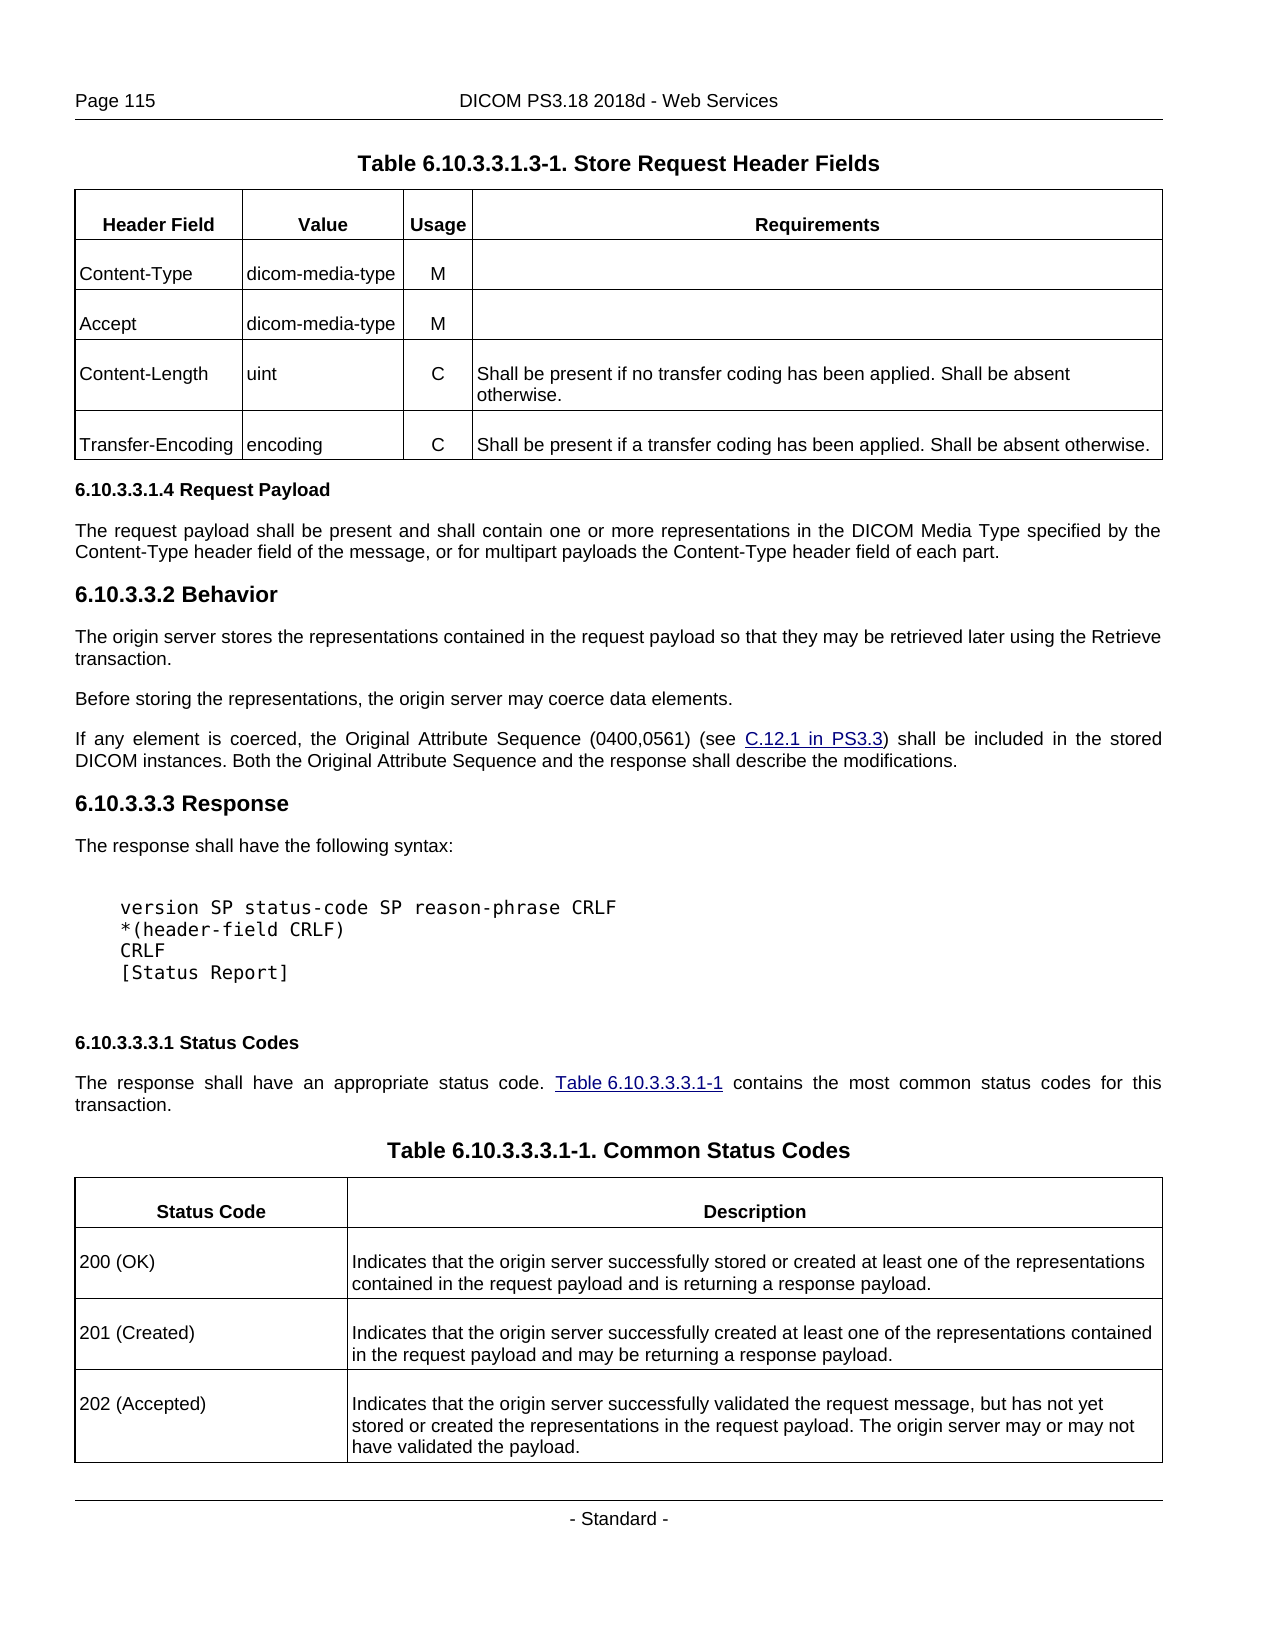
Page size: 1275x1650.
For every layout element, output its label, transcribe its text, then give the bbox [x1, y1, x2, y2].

table_header Status Code [76, 1178, 347, 1227]
table_cell Indicates that the origin server successfully created at least one of the representations contained in the request payload and may be returning a response payload. [348, 1299, 1162, 1369]
text The response shall have the following syntax: [75, 834, 1162, 856]
table_cell M [404, 290, 472, 338]
text 6.10.3.3.3 Response [75, 790, 1162, 816]
table_cell 200 (OK) [76, 1228, 347, 1298]
table_cell [473, 240, 1162, 289]
table_header Description [348, 1178, 1162, 1227]
table_cell Content-Length [76, 340, 242, 410]
table_header Requirements [473, 190, 1162, 239]
table_cell C [404, 411, 472, 459]
table_cell Accept [76, 290, 242, 338]
text 6.10.3.3.1.4 Request Payload [75, 479, 1162, 501]
table_cell dicom-media-type [243, 290, 403, 338]
table_cell Content-Type [76, 240, 242, 289]
table_cell 202 (Accepted) [76, 1370, 347, 1462]
text The response shall have an appropriate status code. Table 6.10.3.3.3.1-1 contains the most common status codes for this transaction. [75, 1072, 1162, 1115]
text Table 6.10.3.3.3.1-1. Common Status Codes [75, 1138, 1162, 1163]
table_cell uint [243, 340, 403, 410]
text version SP status-code SP reason-phrase CRLF *(header-field CRLF) CRLF [Status Report] [75, 875, 1162, 1013]
text Table 6.10.3.3.1.3-1. Store Request Header Fields [75, 150, 1162, 176]
text 6.10.3.3.3.1 Status Codes [75, 1032, 1162, 1053]
table_header Value [243, 190, 403, 239]
table_cell encoding [243, 411, 403, 459]
text Before storing the representations, the origin server may coerce data elements. [75, 688, 1162, 709]
table_cell dicom-media-type [243, 240, 403, 289]
table_cell Shall be present if a transfer coding has been applied. Shall be absent otherwise. [473, 411, 1162, 459]
table_cell 201 (Created) [76, 1299, 347, 1369]
table_header Usage [404, 190, 472, 239]
table_cell C [404, 340, 472, 410]
table_header Header Field [76, 190, 242, 239]
table_cell Transfer-Encoding [76, 411, 242, 459]
table_cell Indicates that the origin server successfully validated the request message, but has not yet stored or created the representations in the request payload. The origin server may or may not have validated the payload. [348, 1370, 1162, 1462]
table_cell M [404, 240, 472, 289]
table_cell [473, 290, 1162, 338]
text 6.10.3.3.2 Behavior [75, 581, 1162, 607]
table_cell Indicates that the origin server successfully stored or created at least one of the representations contained in the request payload and is returning a response payload. [348, 1228, 1162, 1298]
table_cell Shall be present if no transfer coding has been applied. Shall be absent otherwise. [473, 340, 1162, 410]
text The origin server stores the representations contained in the request payload so that they may be retrieved later using the Retrieve transaction. [75, 626, 1162, 669]
text The request payload shall be present and shall contain one or more representations in the DICOM Media Type specified by the Content-Type header field of the message, or for multipart payloads the Content-Type header field of each part. [75, 519, 1162, 563]
text If any element is coerced, the Original Attribute Sequence (0400,0561) (see C.12.1 in PS3.3) shall be included in the stored DICOM instances. Both the Original Attribute Sequence and the response shall describe the modifications. [75, 728, 1162, 771]
